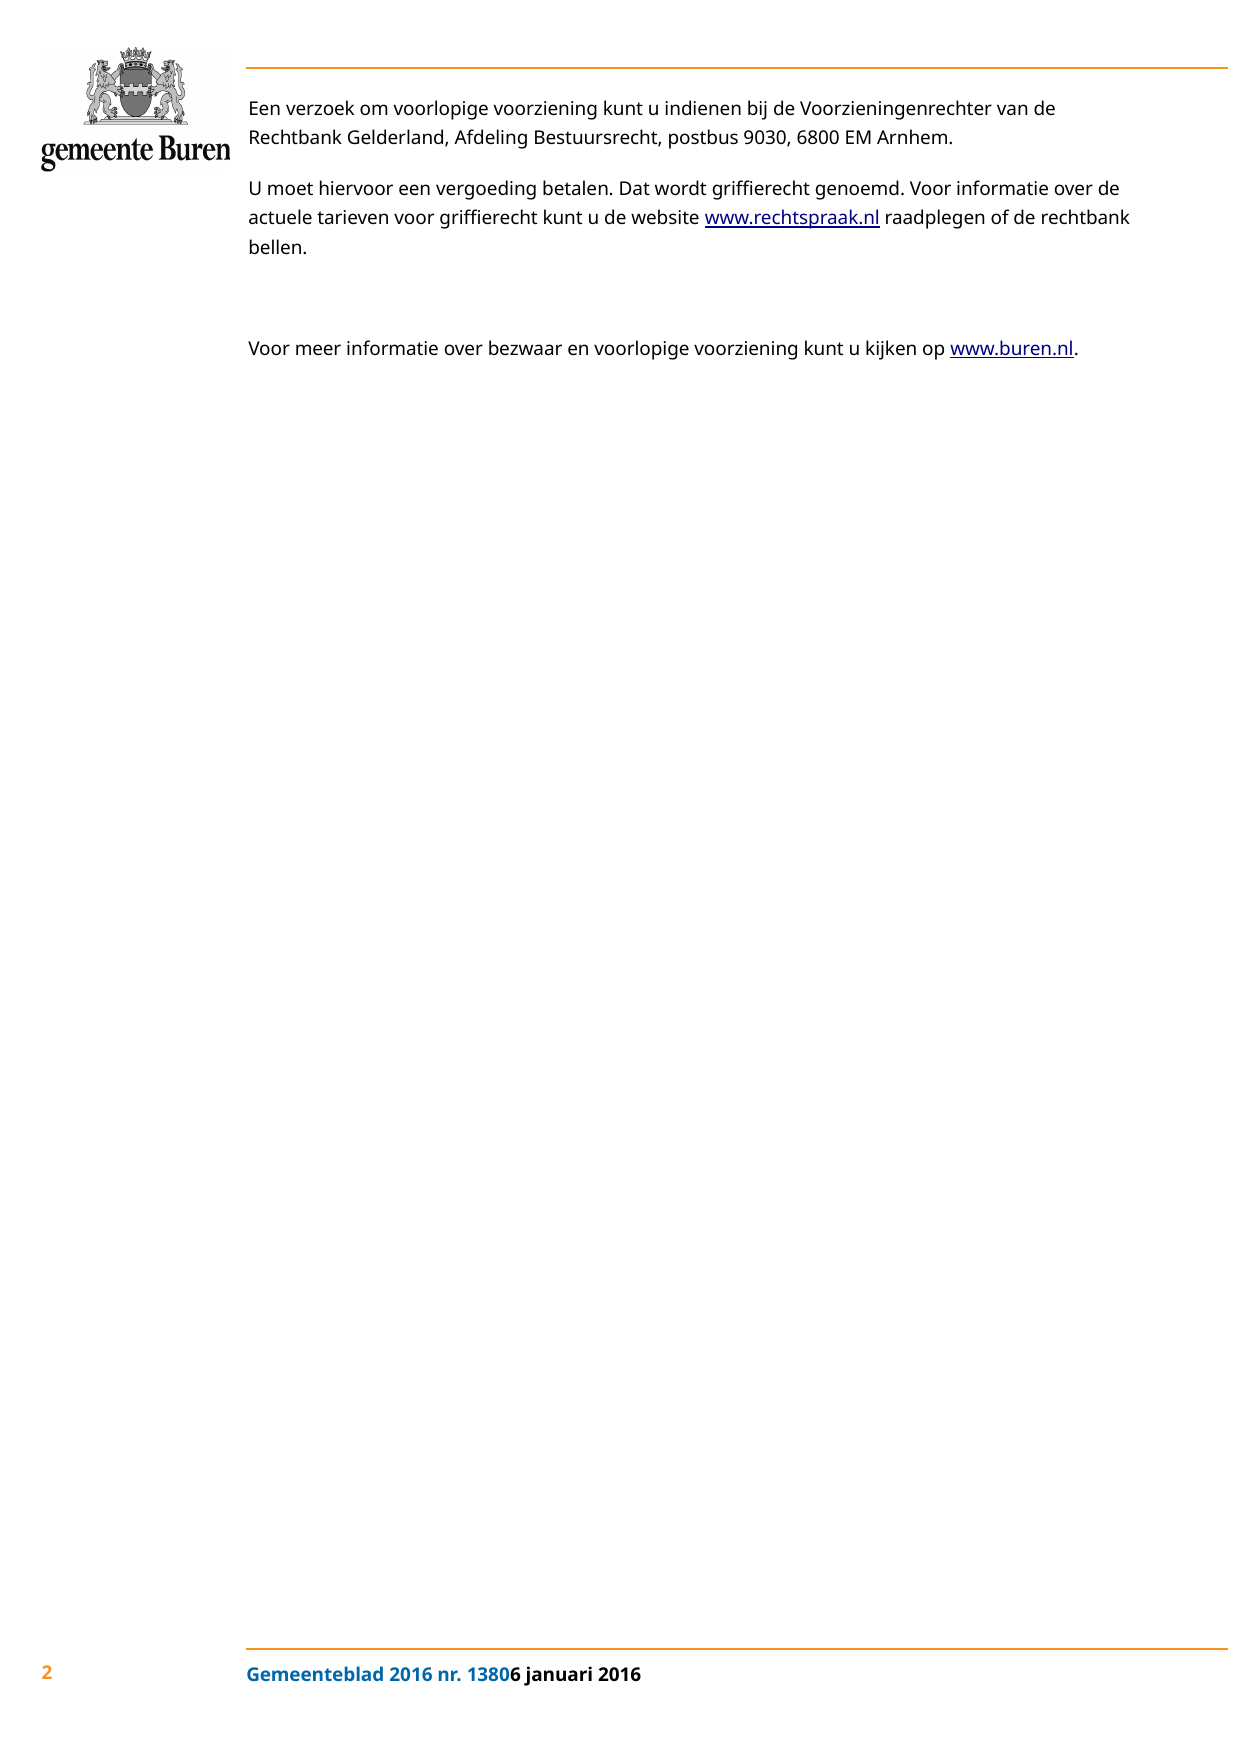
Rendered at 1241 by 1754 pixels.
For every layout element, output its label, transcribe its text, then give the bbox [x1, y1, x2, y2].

text U moet hiervoor een vergoeding betalen. Dat wordt griffierecht genoemd. Voor informatie over de actuele tarieven voor griffierecht kunt u de website www.rechtspraak.nl raadplegen of de rechtbank bellen. [248, 175, 1152, 260]
text Voor meer informatie over bezwaar en voorlopige voorziening kunt u kijken op www.buren.nl. [248, 335, 1152, 361]
text Een verzoek om voorlopige voorziening kunt u indienen bij de Voorzieningenrechter van de Rechtbank Gelderland, Afdeling Bestuursrecht, postbus 9030, 6800 EM Arnhem. [248, 95, 1152, 150]
picture [41, 47, 231, 172]
